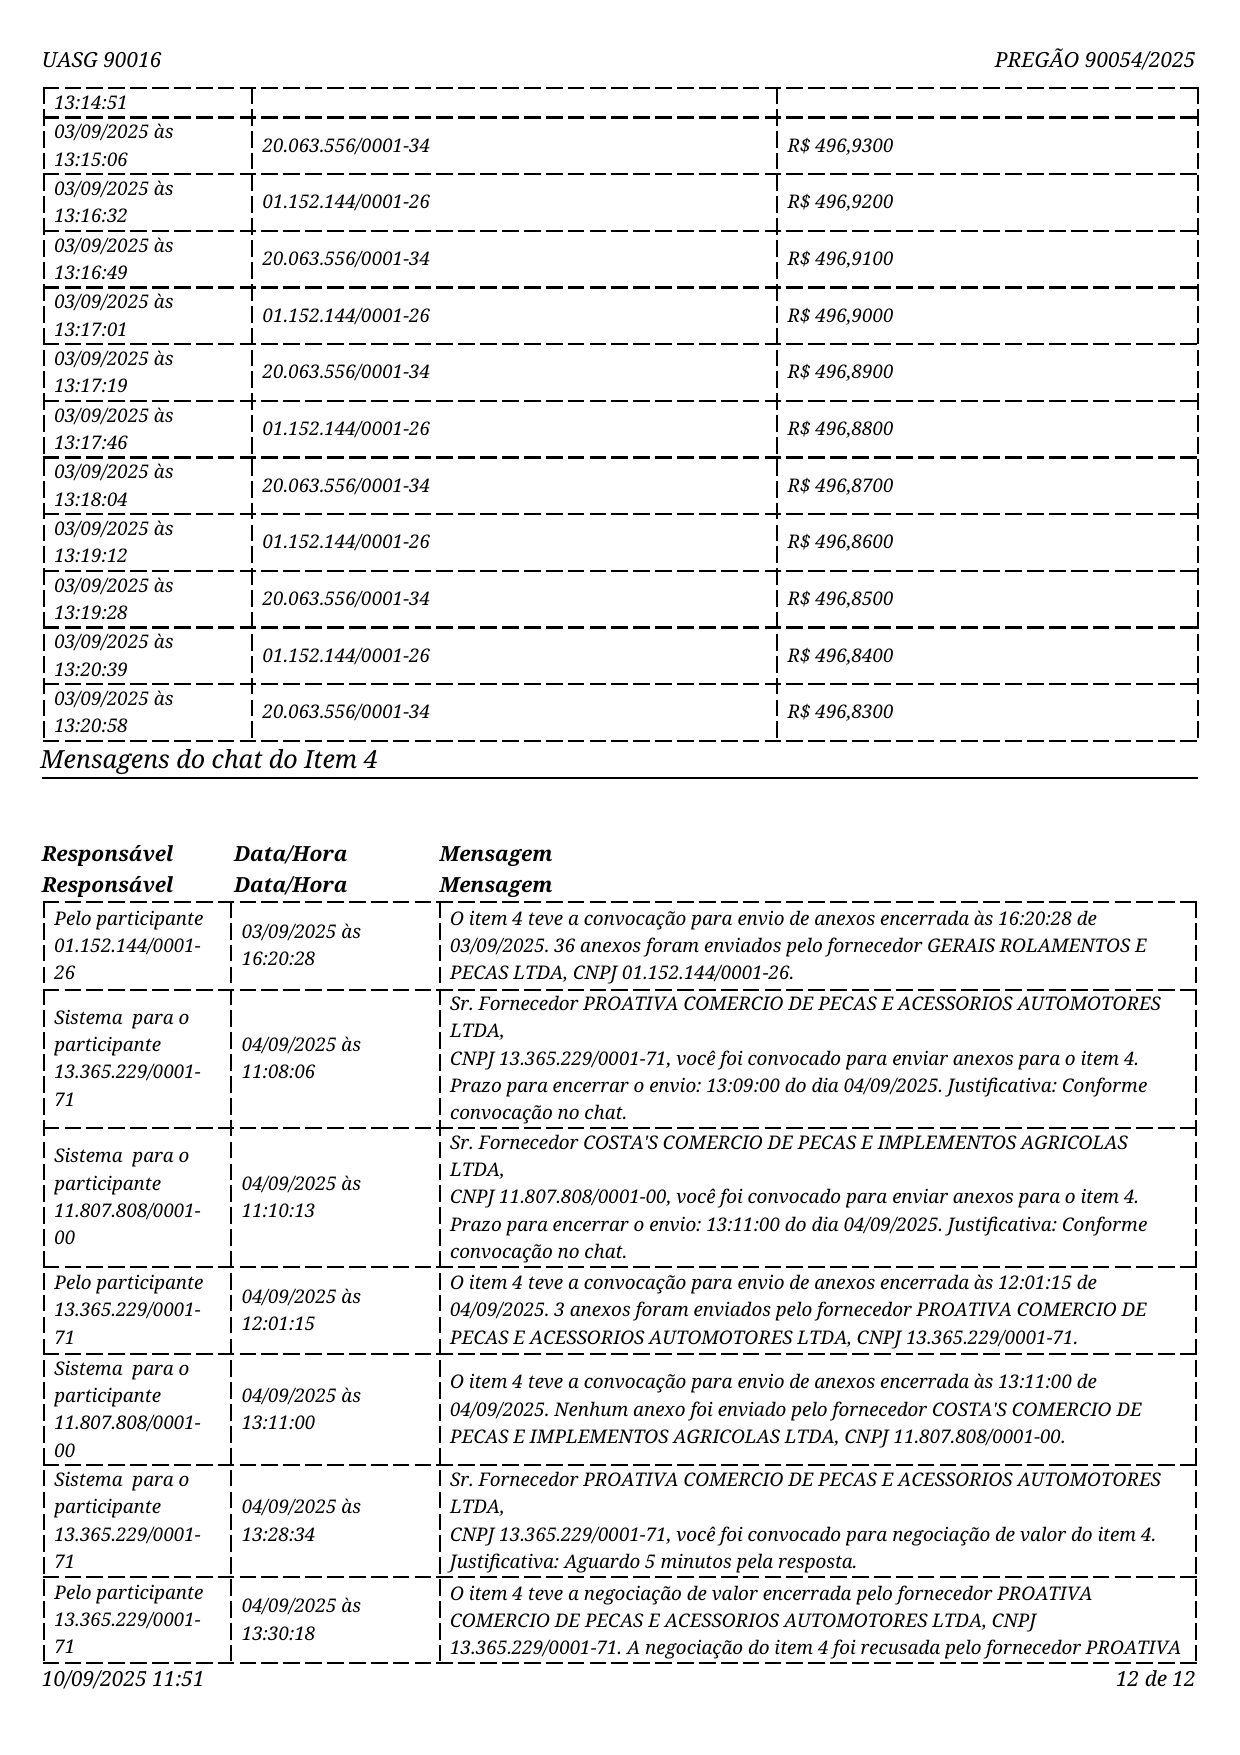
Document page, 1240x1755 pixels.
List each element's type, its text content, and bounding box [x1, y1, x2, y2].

table_cell Sistema para o participante 11.807.808/0001-00 [44, 1127, 231, 1266]
table_cell R$ 496,8600 [777, 513, 1198, 570]
table_cell Sistema para o participante 11.807.808/0001-00 [44, 1353, 231, 1464]
table_cell 03/09/2025 às 13:18:04 [44, 456, 252, 513]
table_cell Sistema para o participante 13.365.229/0001-71 [44, 989, 231, 1127]
table_cell 04/09/2025 às 13:28:34 [231, 1464, 439, 1576]
table_cell 04/09/2025 às 13:30:18 [231, 1576, 439, 1662]
table_cell R$ 496,9200 [777, 173, 1198, 230]
table_cell 20.063.556/0001-34 [252, 683, 777, 740]
table_cell 20.063.556/0001-34 [252, 570, 777, 626]
text Responsável Data/Hora Mensagem [42, 839, 1198, 868]
table_cell R$ 496,9000 [777, 286, 1198, 343]
table_cell 03/09/2025 às 13:16:32 [44, 173, 252, 230]
table_cell Sr. Fornecedor COSTA'S COMERCIO DE PECAS E IMPLEMENTOS AGRICOLAS LTDA, CNPJ 11.807.808/0001-00, você foi convocado para enviar anexos para o item 4. Prazo para encerrar o envio: 13:11:00 do dia 04/09/2025. Justificativa: Conforme convocação no chat. [440, 1127, 1196, 1266]
table_cell 20.063.556/0001-34 [252, 343, 777, 400]
table_cell R$ 496,8700 [777, 456, 1198, 513]
table_cell Pelo participante 13.365.229/0001-71 [44, 1266, 231, 1353]
table_cell R$ 496,8300 [777, 683, 1198, 740]
table_cell 03/09/2025 às 13:15:06 [44, 116, 252, 173]
table_cell O item 4 teve a convocação para envio de anexos encerrada às 12:01:15 de 04/09/2025. 3 anexos foram enviados pelo fornecedor PROATIVA COMERCIO DE PECAS E ACESSORIOS AUTOMOTORES LTDA, CNPJ 13.365.229/0001-71. [440, 1266, 1196, 1353]
table_cell R$ 496,8900 [777, 343, 1198, 400]
table_cell R$ 496,9100 [777, 230, 1198, 286]
table_cell 03/09/2025 às 13:20:39 [44, 626, 252, 683]
table_cell 04/09/2025 às 12:01:15 [231, 1266, 439, 1353]
text Responsável Data/Hora Mensagem [42, 870, 1198, 899]
table_cell R$ 496,8400 [777, 626, 1198, 683]
table_cell [777, 87, 1198, 116]
text Mensagens do chat do Item 4 [40, 742, 1198, 776]
table_cell R$ 496,9300 [777, 116, 1198, 173]
table_header O item 4 teve a convocação para envio de anexos encerrada às 16:20:28 de 03/09/2025. 36 anexos foram enviados pelo fornecedor GERAIS ROLAMENTOS E PECAS LTDA, CNPJ 01.152.144/0001-26. [440, 901, 1196, 988]
table_cell 03/09/2025 às 13:16:49 [44, 230, 252, 286]
table_cell 01.152.144/0001-26 [252, 513, 777, 570]
table_cell 20.063.556/0001-34 [252, 116, 777, 173]
table_cell 01.152.144/0001-26 [252, 173, 777, 230]
table_cell 03/09/2025 às 13:17:01 [44, 286, 252, 343]
table_cell R$ 496,8500 [777, 570, 1198, 626]
table_cell [252, 87, 777, 116]
table_cell R$ 496,8800 [777, 400, 1198, 456]
table_cell 01.152.144/0001-26 [252, 626, 777, 683]
table_cell 13:14:51 [44, 87, 252, 116]
table_cell 20.063.556/0001-34 [252, 456, 777, 513]
table_cell 01.152.144/0001-26 [252, 286, 777, 343]
table_cell 20.063.556/0001-34 [252, 230, 777, 286]
table_cell 03/09/2025 às 13:17:19 [44, 343, 252, 400]
table_cell 04/09/2025 às 13:11:00 [231, 1353, 439, 1464]
table_cell Pelo participante 13.365.229/0001-71 [44, 1576, 231, 1662]
table_cell 03/09/2025 às 13:17:46 [44, 400, 252, 456]
table_header Pelo participante 01.152.144/0001-26 [44, 901, 231, 988]
table_cell 03/09/2025 às 13:20:58 [44, 683, 252, 740]
table_cell Sistema para o participante 13.365.229/0001-71 [44, 1464, 231, 1576]
table_cell 04/09/2025 às 11:08:06 [231, 989, 439, 1127]
table_cell 03/09/2025 às 13:19:12 [44, 513, 252, 570]
table_cell O item 4 teve a convocação para envio de anexos encerrada às 13:11:00 de 04/09/2025. Nenhum anexo foi enviado pelo fornecedor COSTA'S COMERCIO DE PECAS E IMPLEMENTOS AGRICOLAS LTDA, CNPJ 11.807.808/0001-00. [440, 1353, 1196, 1464]
table_cell 03/09/2025 às 13:19:28 [44, 570, 252, 626]
table_cell Sr. Fornecedor PROATIVA COMERCIO DE PECAS E ACESSORIOS AUTOMOTORES LTDA, CNPJ 13.365.229/0001-71, você foi convocado para negociação de valor do item 4. Justificativa: Aguardo 5 minutos pela resposta. [440, 1464, 1196, 1576]
table_cell O item 4 teve a negociação de valor encerrada pelo fornecedor PROATIVA COMERCIO DE PECAS E ACESSORIOS AUTOMOTORES LTDA, CNPJ 13.365.229/0001-71. A negociação do item 4 foi recusada pelo fornecedor PROATIVA [440, 1576, 1196, 1662]
table_header 03/09/2025 às 16:20:28 [231, 901, 439, 988]
table_cell 04/09/2025 às 11:10:13 [231, 1127, 439, 1266]
table_cell Sr. Fornecedor PROATIVA COMERCIO DE PECAS E ACESSORIOS AUTOMOTORES LTDA, CNPJ 13.365.229/0001-71, você foi convocado para enviar anexos para o item 4. Prazo para encerrar o envio: 13:09:00 do dia 04/09/2025. Justificativa: Conforme convocação no chat. [440, 989, 1196, 1127]
table_cell 01.152.144/0001-26 [252, 400, 777, 456]
